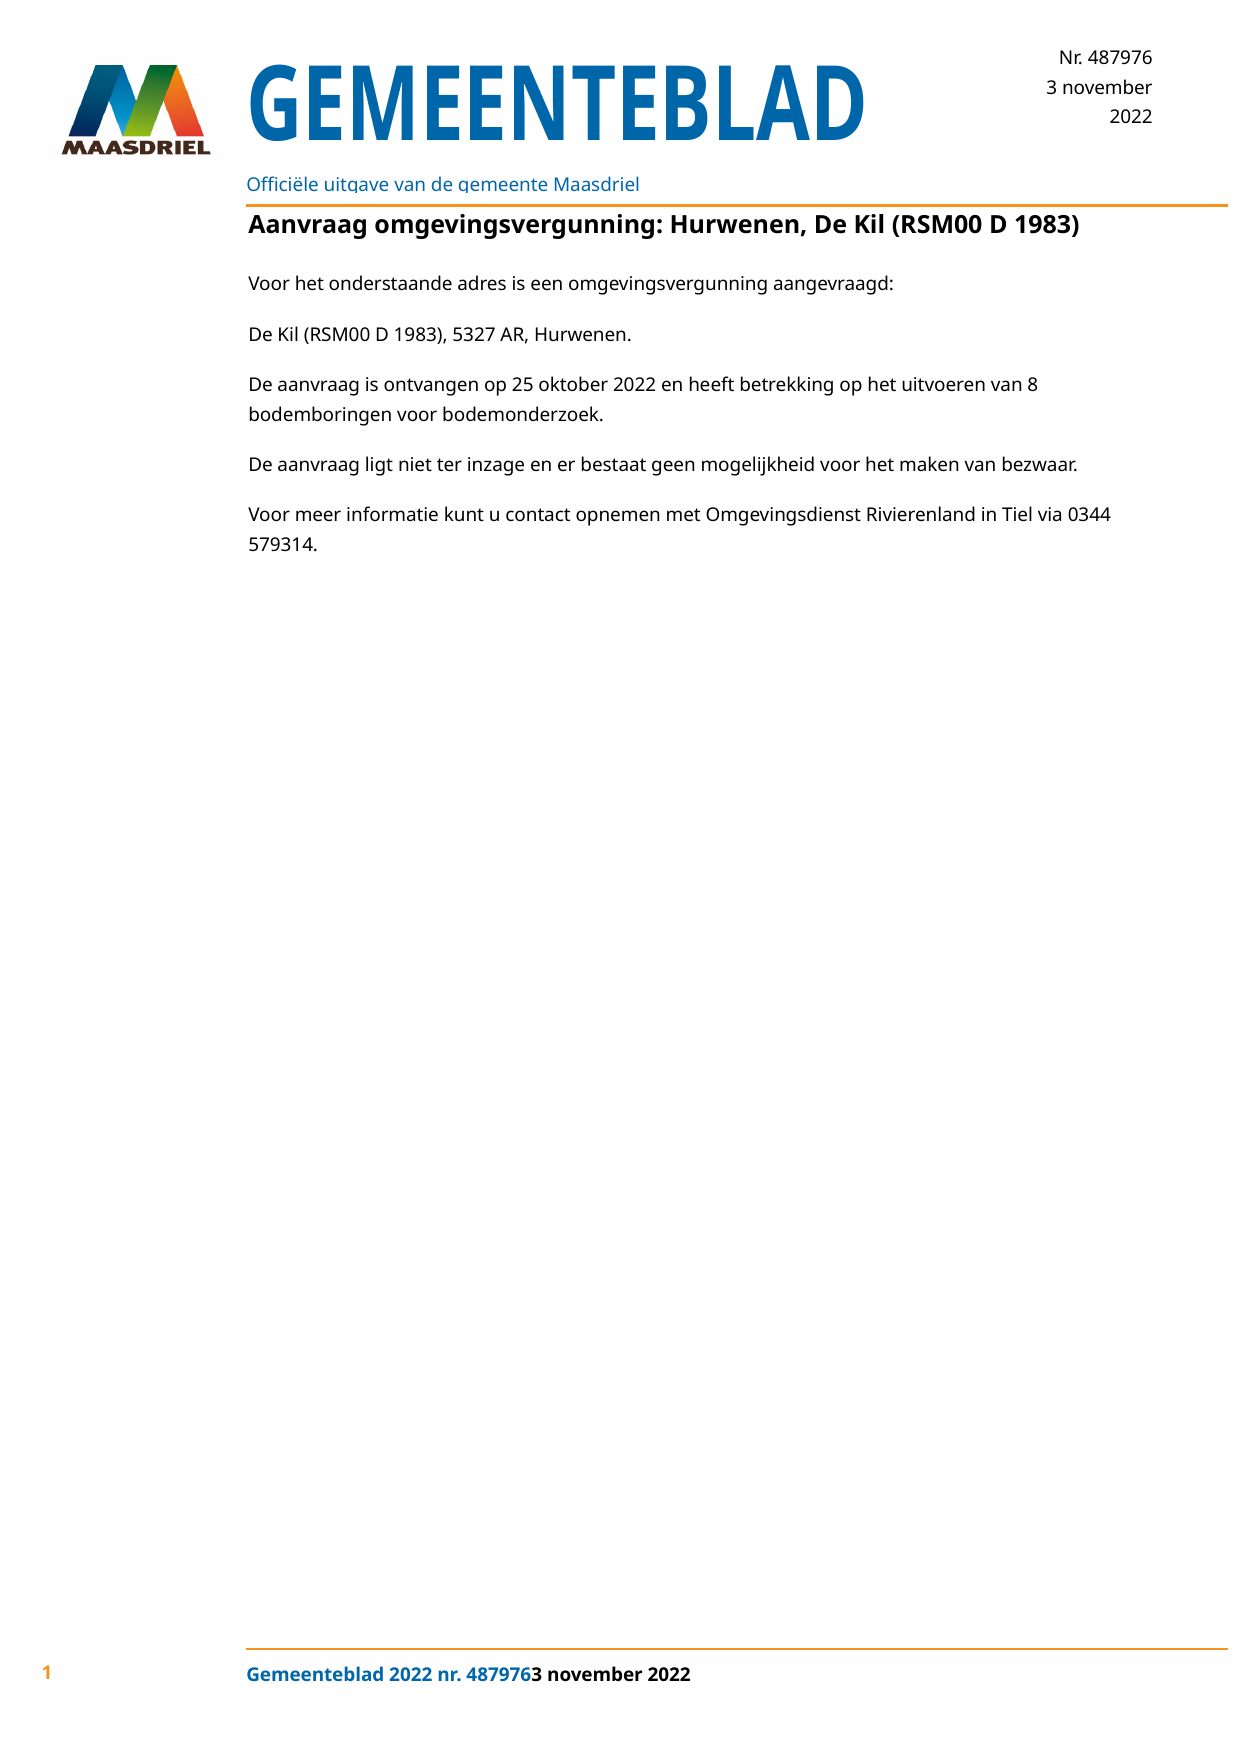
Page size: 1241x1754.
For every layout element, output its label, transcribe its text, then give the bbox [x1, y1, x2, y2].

text Voor het onderstaande adres is een omgevingsvergunning aangevraagd: [248, 270, 1152, 296]
text De aanvraag is ontvangen op 25 oktober 2022 en heeft betrekking op het uitvoeren van 8 bodemboringen voor bodemonderzoek. [248, 371, 1152, 426]
text De Kil (RSM00 D 1983), 5327 AR, Hurwenen. [248, 321, 1152, 346]
picture [41, 47, 231, 172]
text De aanvraag ligt niet ter inzage en er bestaat geen mogelijkheid voor het maken van bezwaar. [248, 451, 1152, 477]
text Aanvraag omgevingsvergunning: Hurwenen, De Kil (RSM00 D 1983) [248, 207, 1152, 241]
text Voor meer informatie kunt u contact opnemen met Omgevingsdienst Rivierenland in Tiel via 0344 579314. [248, 502, 1152, 557]
